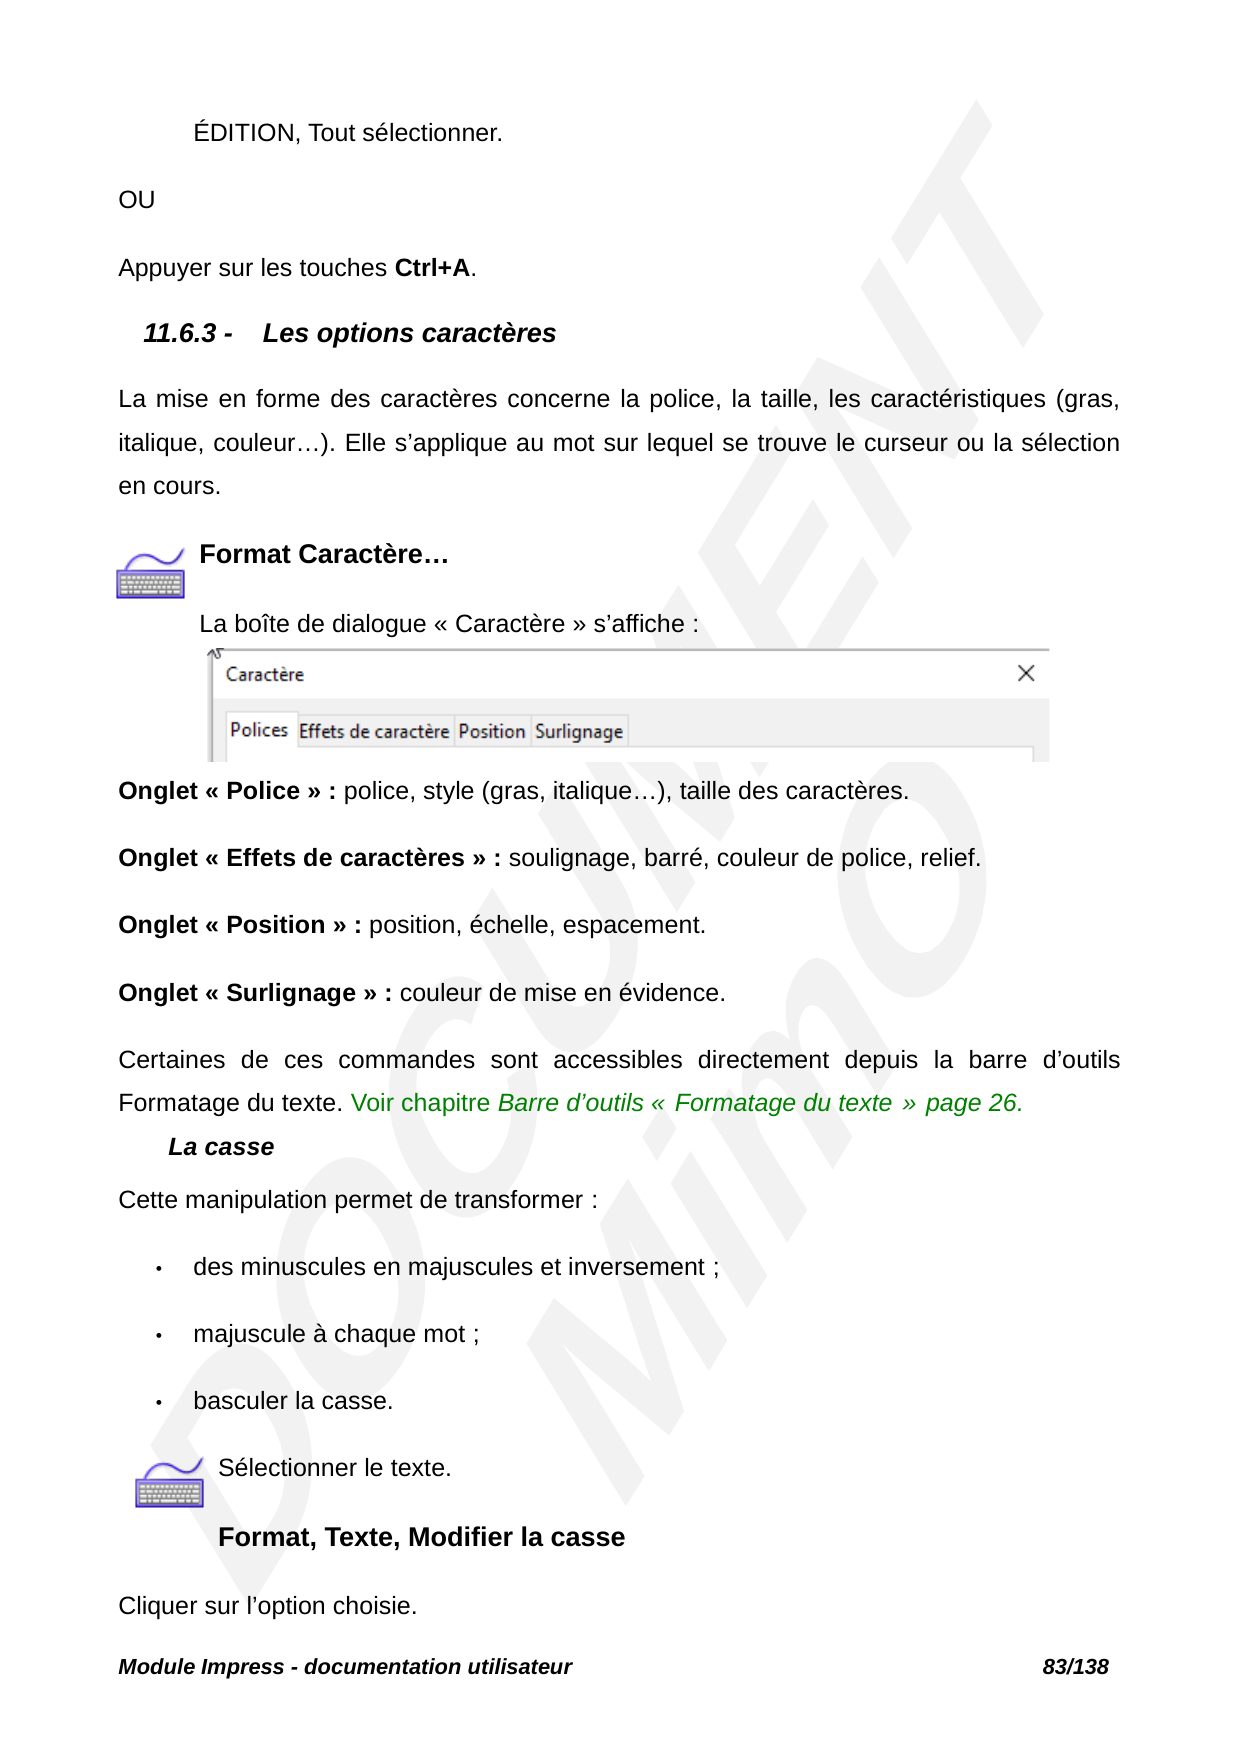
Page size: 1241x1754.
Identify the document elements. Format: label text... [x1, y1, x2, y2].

list basculer la casse. [156, 1386, 1122, 1415]
text Certaines de ces commandes sont accessibles directement depuis la barre d’outils Formatage du texte. Voir chapitre Barre d’outils « Formatage du texte » page 26. [118, 1045, 1122, 1117]
subtitle La casse [168, 1132, 1122, 1161]
text La boîte de dialogue « Caractère » s’affiche : [118, 608, 1122, 637]
text OU [118, 185, 1122, 214]
text Cette manipulation permet de transformer : [118, 1184, 1122, 1213]
text Sélectionner le texte. [207, 1453, 1122, 1482]
picture [112, 538, 188, 613]
text Onglet « Effets de caractères » : soulignage, barré, couleur de police, relief. [118, 843, 1122, 872]
text Onglet « Police » : police, style (gras, italique…), taille des caractères. [118, 762, 1122, 805]
text ÉDITION, Tout sélectionner. [118, 118, 1122, 147]
text Onglet « Position » : position, échelle, espacement. [118, 910, 1122, 939]
text La mise en forme des caractères concerne la police, la taille, les caractéristiques (gras, italique, couleur…). Elle s’applique au mot sur lequel se trouve le curseur ou la sélection en cours. [118, 384, 1122, 500]
text Cliquer sur l’option choisie. [118, 1591, 1122, 1620]
text Format, Texte, Modifier la casse [118, 1520, 1122, 1551]
text Appuyer sur les touches Ctrl+A. [118, 252, 1122, 281]
subtitle Les options caractères [143, 317, 1122, 348]
picture [131, 1446, 207, 1522]
text Onglet « Surlignage » : couleur de mise en évidence. [118, 977, 1122, 1007]
list majuscule à chaque mot ; [156, 1319, 1122, 1348]
text Format Caractère… [188, 538, 1122, 569]
list des minuscules en majuscules et inversement ; [156, 1252, 1122, 1281]
picture [207, 648, 1050, 762]
